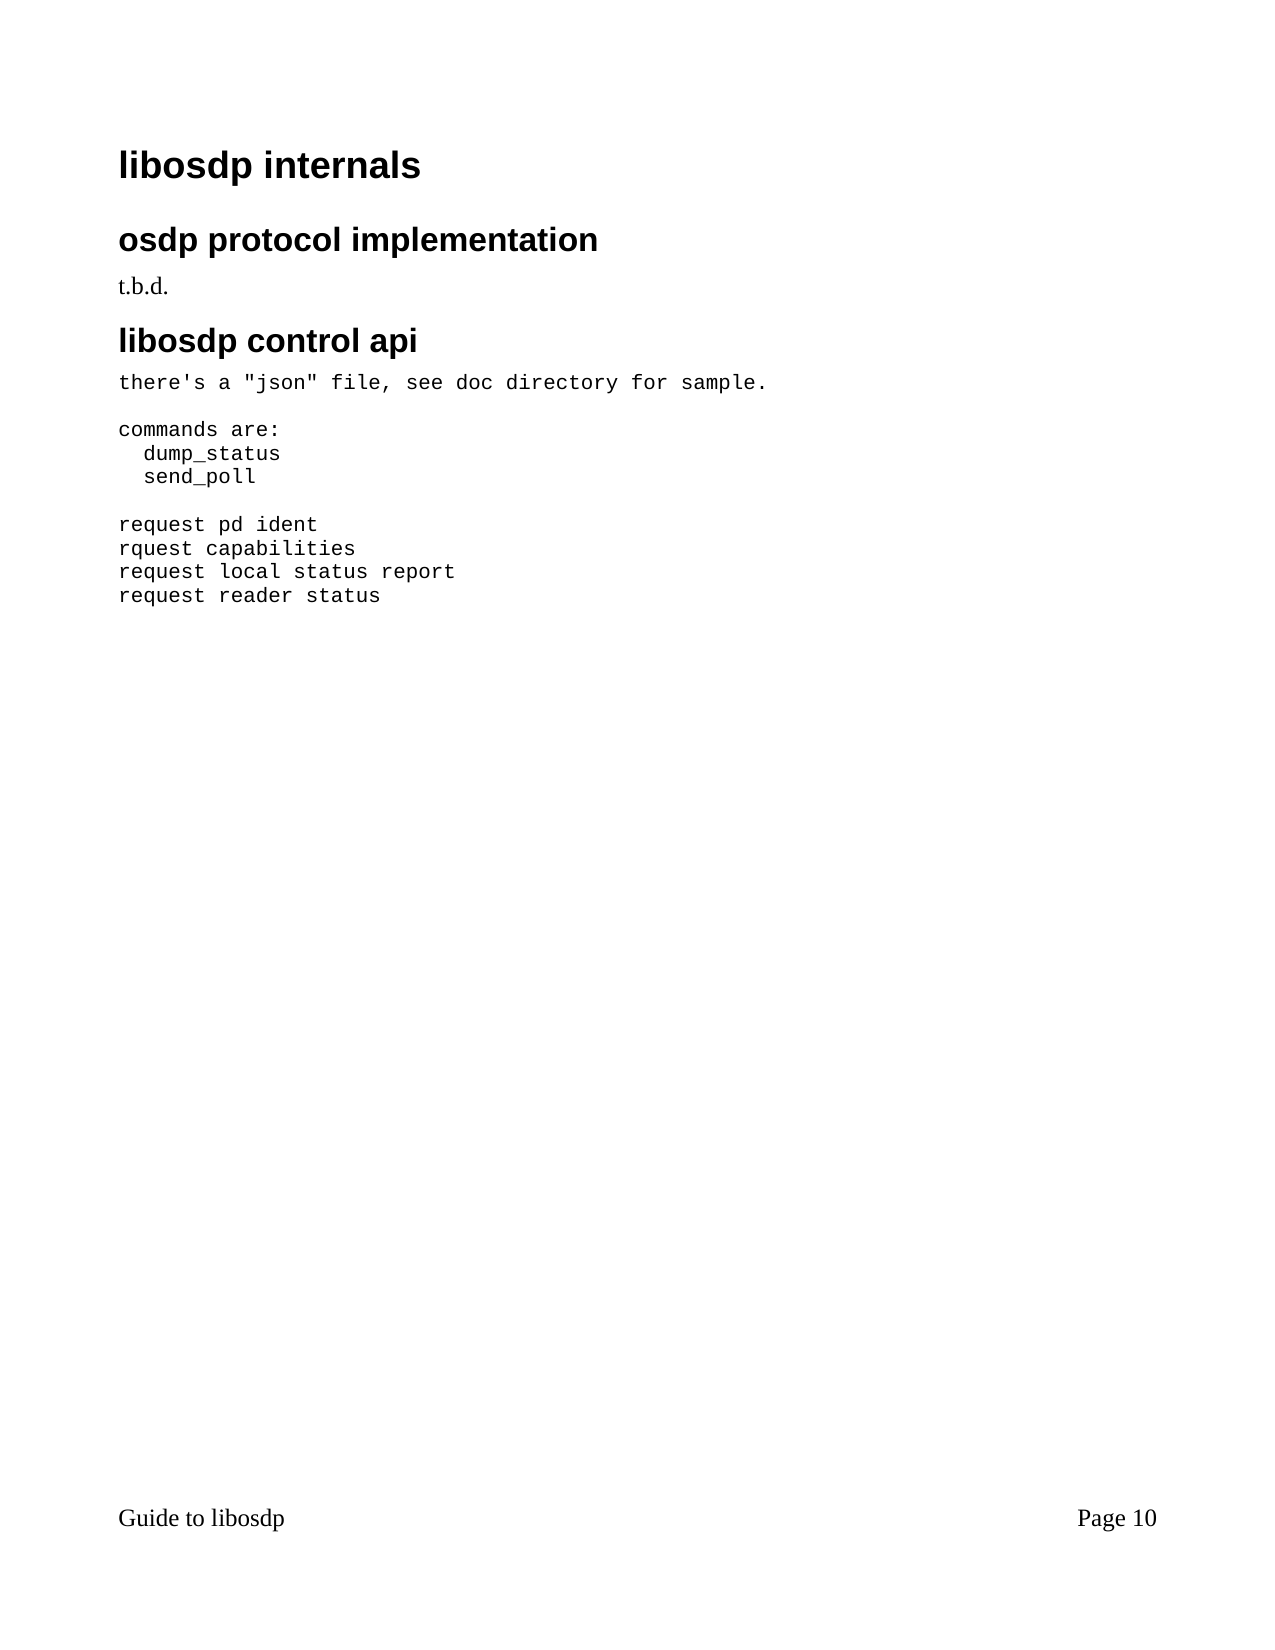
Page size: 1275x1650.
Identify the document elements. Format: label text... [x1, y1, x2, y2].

text rquest capabilities [118, 537, 1157, 561]
text send_poll [118, 467, 1157, 490]
text there's a "json" file, see doc directory for sample. [118, 372, 1157, 396]
subtitle libosdp control api [118, 321, 1157, 359]
text commands are: [118, 419, 1157, 443]
text request pd ident [118, 514, 1157, 537]
text request local status report [118, 561, 1157, 585]
subtitle libosdp internals [118, 143, 1157, 187]
text dump_status [118, 443, 1157, 467]
subtitle osdp protocol implementation [118, 220, 1157, 259]
text request reader status [118, 585, 1157, 608]
text t.b.d. [118, 271, 1157, 300]
